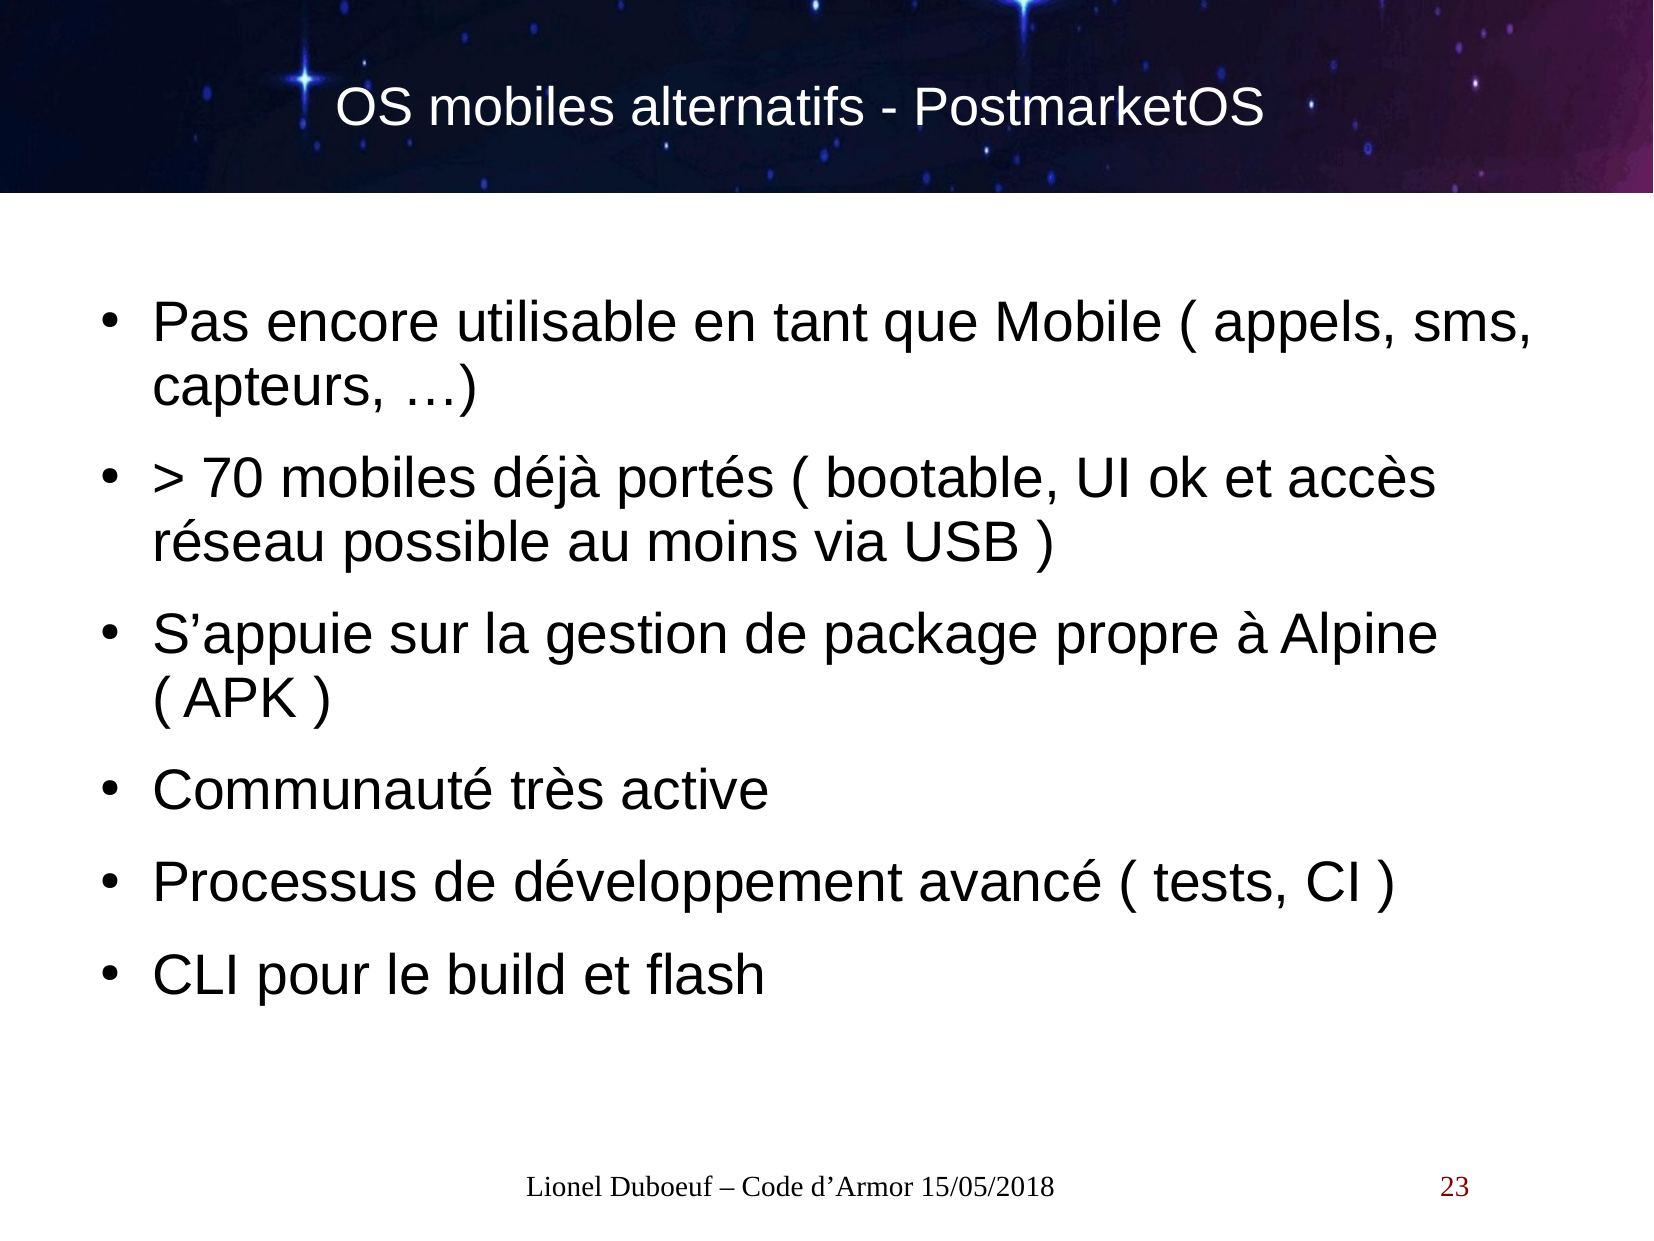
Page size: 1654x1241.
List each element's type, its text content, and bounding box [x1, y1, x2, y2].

list Pas encore utilisable en tant que Mobile ( appels, sms, capteurs, …) > 70 mobiles déjà portés ( bootable, UI ok et accès réseau possible au moins via USB ) S’appuie sur la gestion de package propre à Alpine ( APK ) Communauté très active Processus de développement avancé ( tests, CI ) CLI pour le build et flash [82, 290, 1571, 1010]
title OS mobiles alternatifs - PostmarketOS [57, 2, 1546, 211]
picture [0, 0, 1653, 193]
